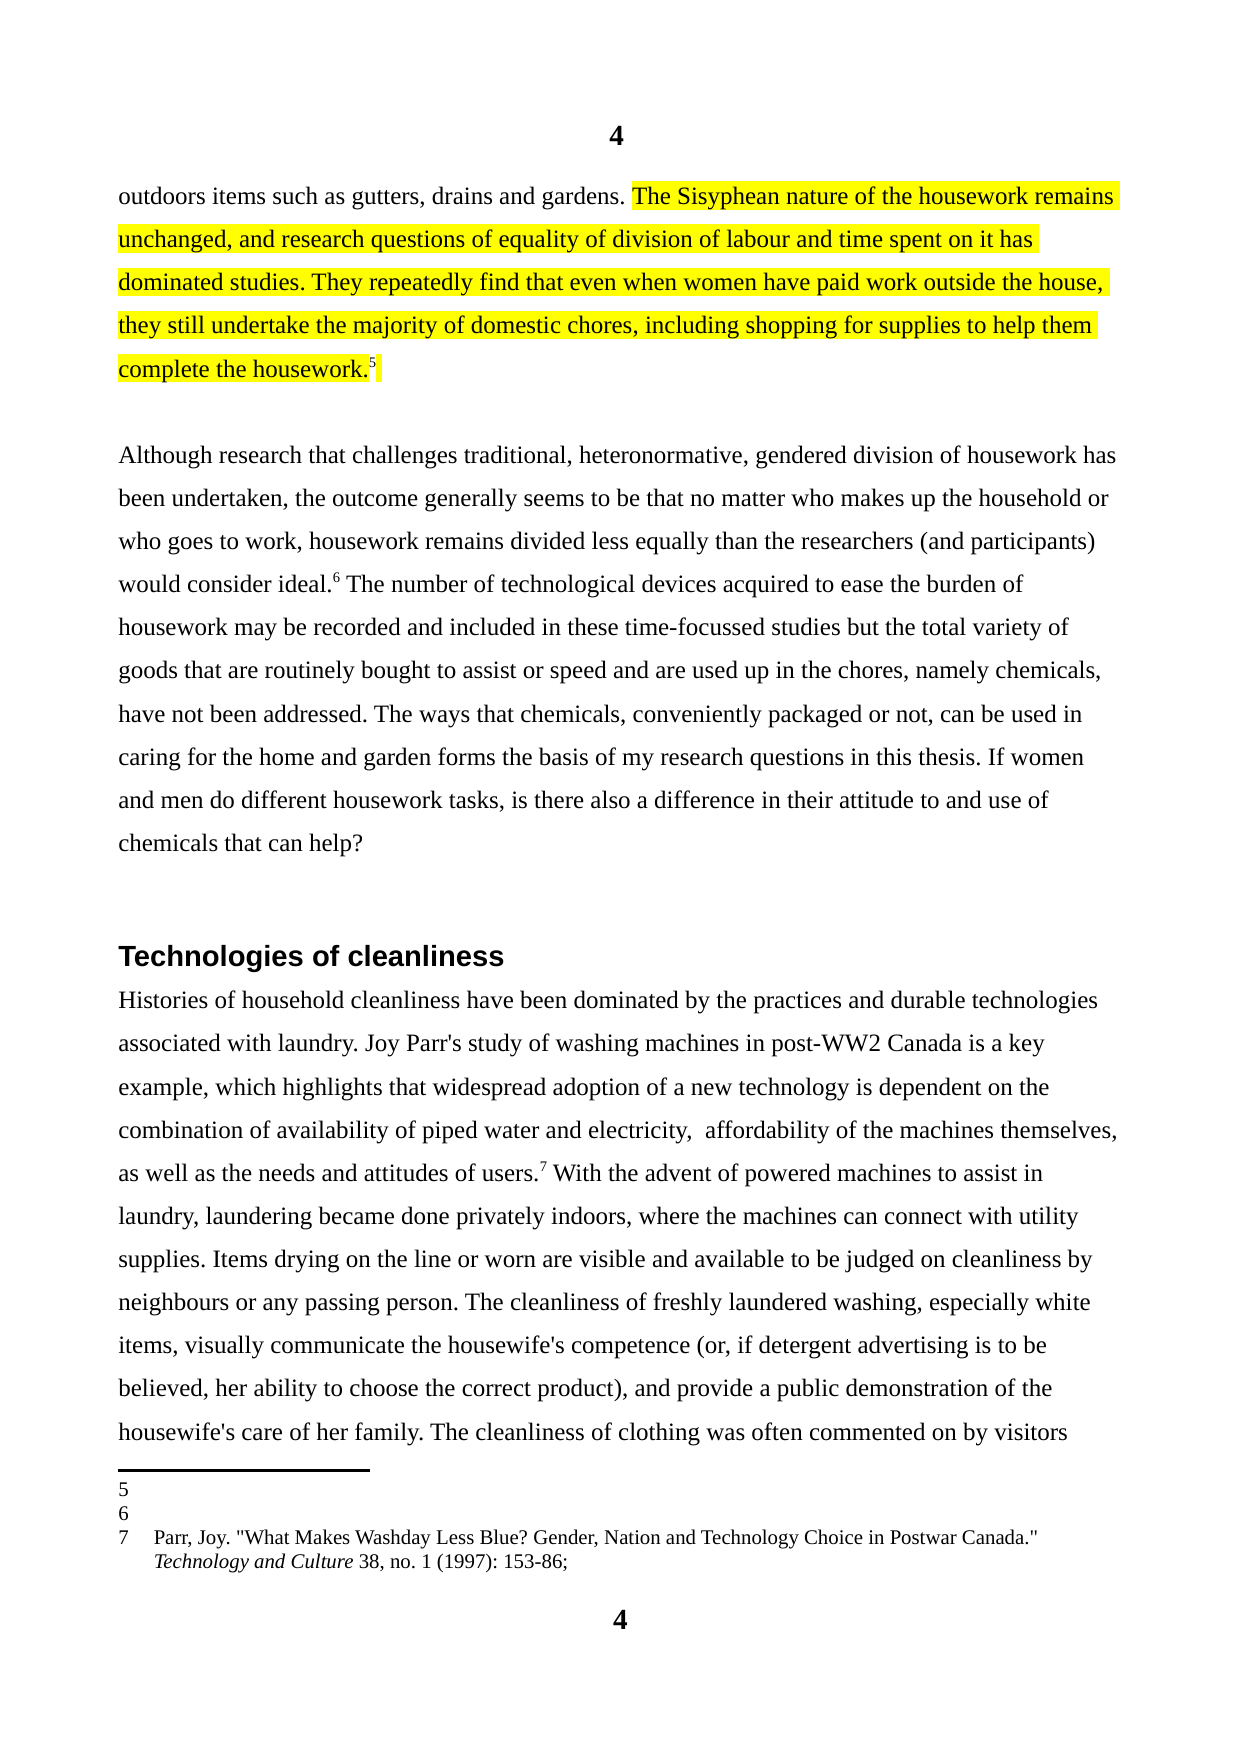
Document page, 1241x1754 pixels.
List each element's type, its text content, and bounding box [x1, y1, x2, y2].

subtitle Technologies of cleanliness [118, 939, 1122, 973]
text Parr, Joy. "What Makes Washday Less Blue? Gender, Nation and Technology Choice in Postwar Canada." Technology and Culture 38, no. 1 (1997): 153-86; [118, 1525, 1122, 1573]
text Histories of household cleanliness have been dominated by the practices and durable technologies associated with laundry. Joy Parr's study of washing machines in post-WW2 Canada is a key example, which highlights that widespread adoption of a new technology is dependent on the combination of availability of piped water and electricity, affordability of the machines themselves, as well as the needs and attitudes of users. With the advent of powered machines to assist in laundry, laundering became done privately indoors, where the machines can connect with utility supplies. Items drying on the line or worn are visible and available to be judged on cleanliness by neighbours or any passing person. The cleanliness of freshly laundered washing, especially white items, visually communicate the housewife's competence (or, if detergent advertising is to be believed, her ability to choose the correct product), and provide a public demonstration of the housewife's care of her family. The cleanliness of clothing was often commented on by visitors [118, 985, 1122, 1445]
text outdoors items such as gutters, drains and gardens. The Sisyphean nature of the housework remains unchanged, and research questions of equality of division of labour and time spent on it has dominated studies. They repeatedly find that even when women have paid work outside the house, they still undertake the majority of domestic chores, including shopping for supplies to help them complete the housework. [118, 181, 1122, 382]
text Although research that challenges traditional, heteronormative, gendered division of housework has been undertaken, the outcome generally seems to be that no matter who makes up the household or who goes to work, housework remains divided less equally than the researchers (and participants) would consider ideal. The number of technological devices acquired to ease the burden of housework may be recorded and included in these time-focussed studies but the total variety of goods that are routinely bought to assist or speed and are used up in the chores, namely chemicals, have not been addressed. The ways that chemicals, conveniently packaged or not, can be used in caring for the home and garden forms the basis of my research questions in this thesis. If women and men do different housework tasks, is there also a difference in their attitude to and use of chemicals that can help? [118, 440, 1122, 857]
